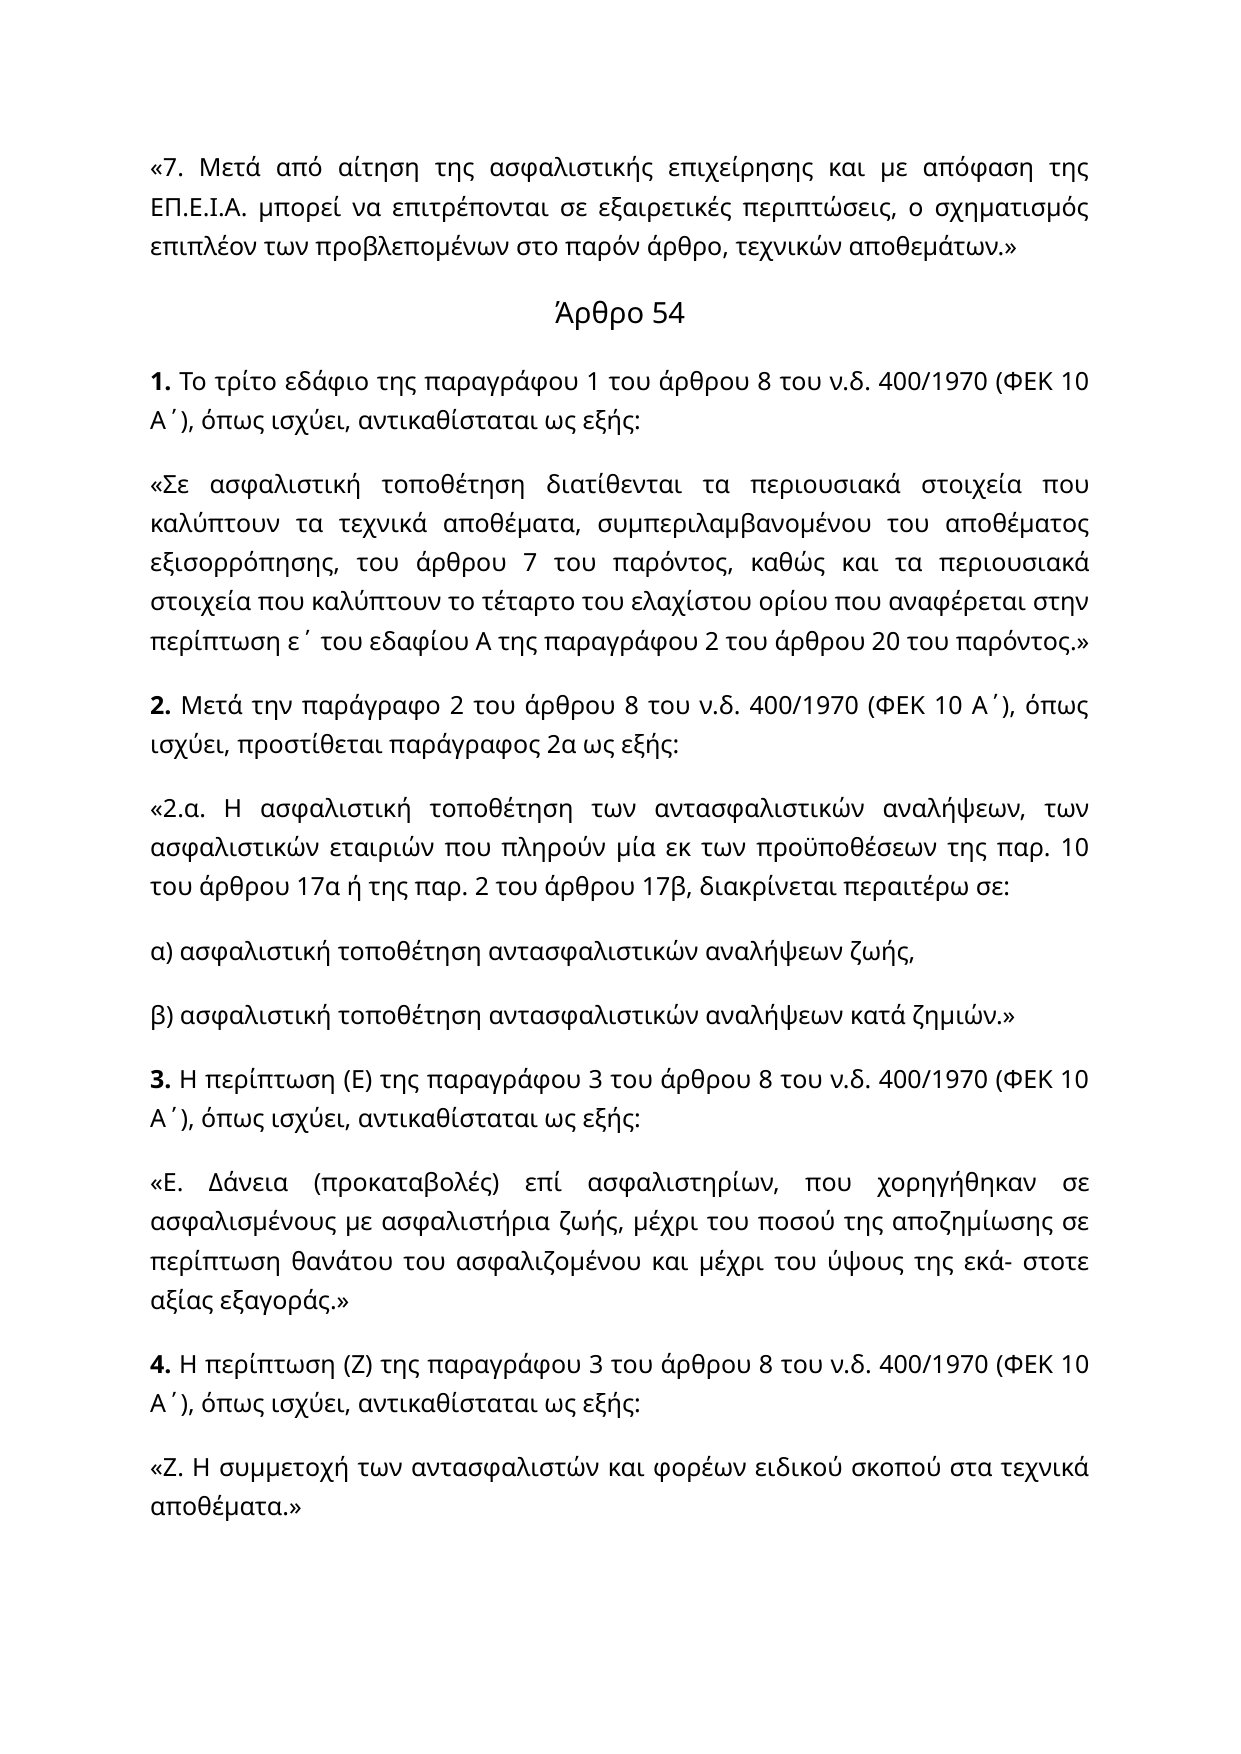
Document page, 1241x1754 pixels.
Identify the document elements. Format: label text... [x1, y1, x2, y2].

text «Ε. Δάνεια (προκαταβολές) επί ασφαλιστηρίων, που χορηγήθηκαν σε ασφαλισμένους με ασφαλιστήρια ζωής, μέχρι του ποσού της αποζημίωσης σε περίπτωση θανάτου του ασφαλιζομένου και μέχρι του ύψους της εκά- στοτε αξίας εξαγοράς.» [150, 1165, 1090, 1316]
text 2. Μετά την παράγραφο 2 του άρθρου 8 του ν.δ. 400/1970 (ΦΕΚ 10 Α΄), όπως ισχύει, προστίθεται παράγραφος 2α ως εξής: [150, 687, 1090, 761]
text «7. Μετά από αίτηση της ασφαλιστικής επιχείρησης και με απόφαση της ΕΠ.Ε.Ι.Α. μπορεί να επιτρέπονται σε εξαιρετικές περιπτώσεις, ο σχηματισμός επιπλέον των προβλεπομένων στο παρόν άρθρο, τεχνικών αποθεμάτων.» [150, 150, 1090, 262]
text «2.α. Η ασφαλιστική τοποθέτηση των αντασφαλιστικών αναλήψεων, των ασφαλιστικών εταιριών που πληρούν μία εκ των προϋποθέσεων της παρ. 10 του άρθρου 17α ή της παρ. 2 του άρθρου 17β, διακρίνεται περαιτέρω σε: [150, 791, 1090, 903]
text «Σε ασφαλιστική τοποθέτηση διατίθενται τα περιουσιακά στοιχεία που καλύπτουν τα τεχνικά αποθέματα, συμπεριλαμβανομένου του αποθέματος εξισορρόπησης, του άρθρου 7 του παρόντος, καθώς και τα περιουσιακά στοιχεία που καλύπτουν το τέταρτο του ελαχίστου ορίου που αναφέρεται στην περίπτωση ε΄ του εδαφίου Α της παραγράφου 2 του άρθρου 20 του παρόντος.» [150, 466, 1090, 657]
text 3. Η περίπτωση (Ε) της παραγράφου 3 του άρθρου 8 του ν.δ. 400/1970 (ΦΕΚ 10 Α΄), όπως ισχύει, αντικαθίσταται ως εξής: [150, 1061, 1090, 1135]
subtitle Άρθρο 54 [150, 292, 1090, 332]
text β) ασφαλιστική τοποθέτηση αντασφαλιστικών αναλήψεων κατά ζημιών.» [150, 997, 1090, 1031]
text «Ζ. Η συμμετοχή των αντασφαλιστών και φορέων ειδικού σκοπού στα τεχνικά αποθέματα.» [150, 1450, 1090, 1523]
text 4. Η περίπτωση (Ζ) της παραγράφου 3 του άρθρου 8 του ν.δ. 400/1970 (ΦΕΚ 10 Α΄), όπως ισχύει, αντικαθίσταται ως εξής: [150, 1346, 1090, 1420]
text α) ασφαλιστική τοποθέτηση αντασφαλιστικών αναλήψεων ζωής, [150, 933, 1090, 967]
text 1. Το τρίτο εδάφιο της παραγράφου 1 του άρθρου 8 του ν.δ. 400/1970 (ΦΕΚ 10 Α΄), όπως ισχύει, αντικαθίσταται ως εξής: [150, 363, 1090, 436]
